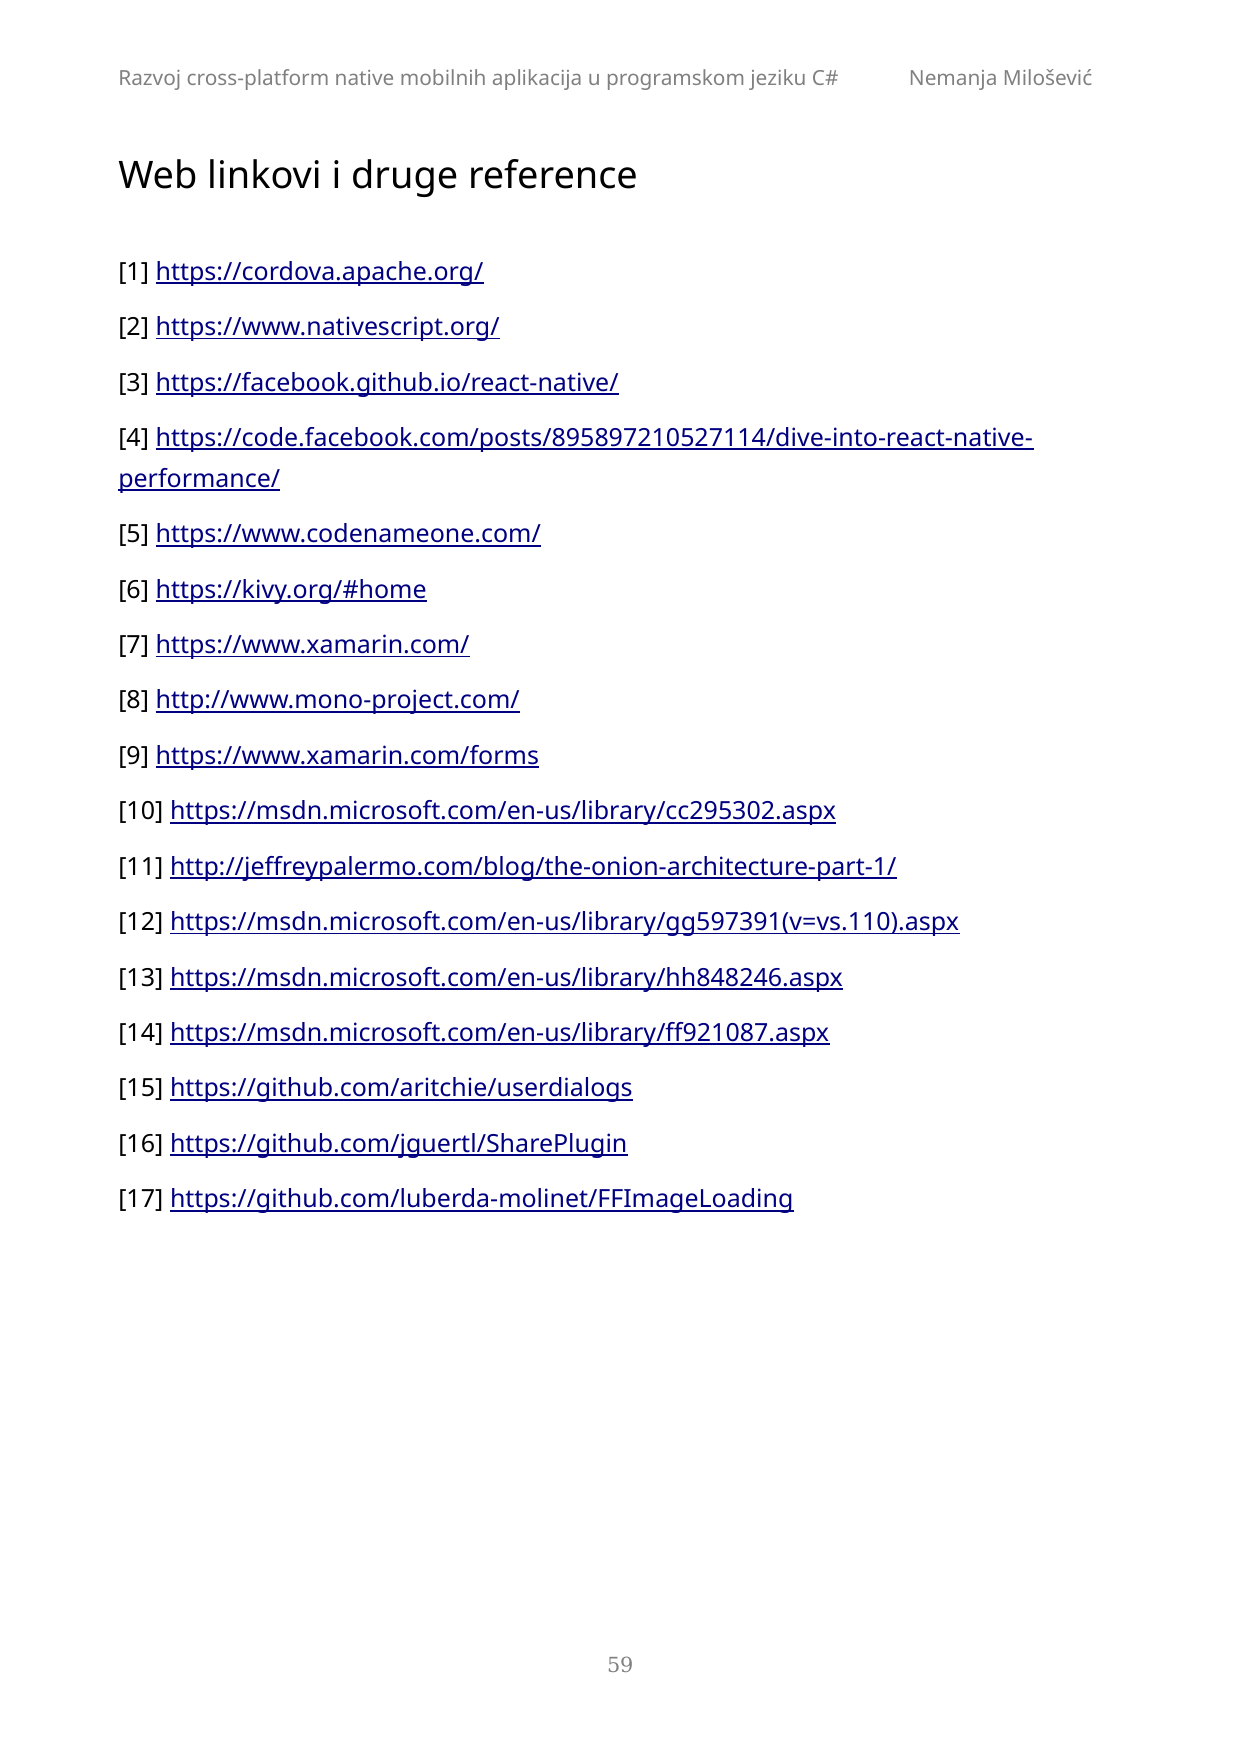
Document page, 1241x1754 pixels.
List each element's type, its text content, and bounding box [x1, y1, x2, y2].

text [5] https://www.codenameone.com/ [118, 516, 1122, 550]
text [17] https://github.com/luberda-molinet/FFImageLoading [118, 1181, 1122, 1215]
text [10] https://msdn.microsoft.com/en-us/library/cc295302.aspx [118, 793, 1122, 827]
text [11] http://jeffreypalermo.com/blog/the-onion-architecture-part-1/ [118, 848, 1122, 882]
text [3] https://facebook.github.io/react-native/ [118, 364, 1122, 398]
text [6] https://kivy.org/#home [118, 571, 1122, 605]
text [7] https://www.xamarin.com/ [118, 627, 1122, 661]
text [1] https://cordova.apache.org/ [118, 212, 1122, 287]
text [9] https://www.xamarin.com/forms [118, 737, 1122, 772]
text [8] http://www.mono-project.com/ [118, 682, 1122, 716]
text [13] https://msdn.microsoft.com/en-us/library/hh848246.aspx [118, 959, 1122, 993]
text [2] https://www.nativescript.org/ [118, 309, 1122, 343]
text [16] https://github.com/jguertl/SharePlugin [118, 1125, 1122, 1159]
text [12] https://msdn.microsoft.com/en-us/library/gg597391(v=vs.110).aspx [118, 904, 1122, 938]
text [14] https://msdn.microsoft.com/en-us/library/ff921087.aspx [118, 1014, 1122, 1049]
subtitle Web linkovi i druge reference [118, 148, 1122, 200]
text [15] https://github.com/aritchie/userdialogs [118, 1070, 1122, 1104]
text [4] https://code.facebook.com/posts/895897210527114/dive-into-react-native-performance/ [118, 419, 1122, 494]
